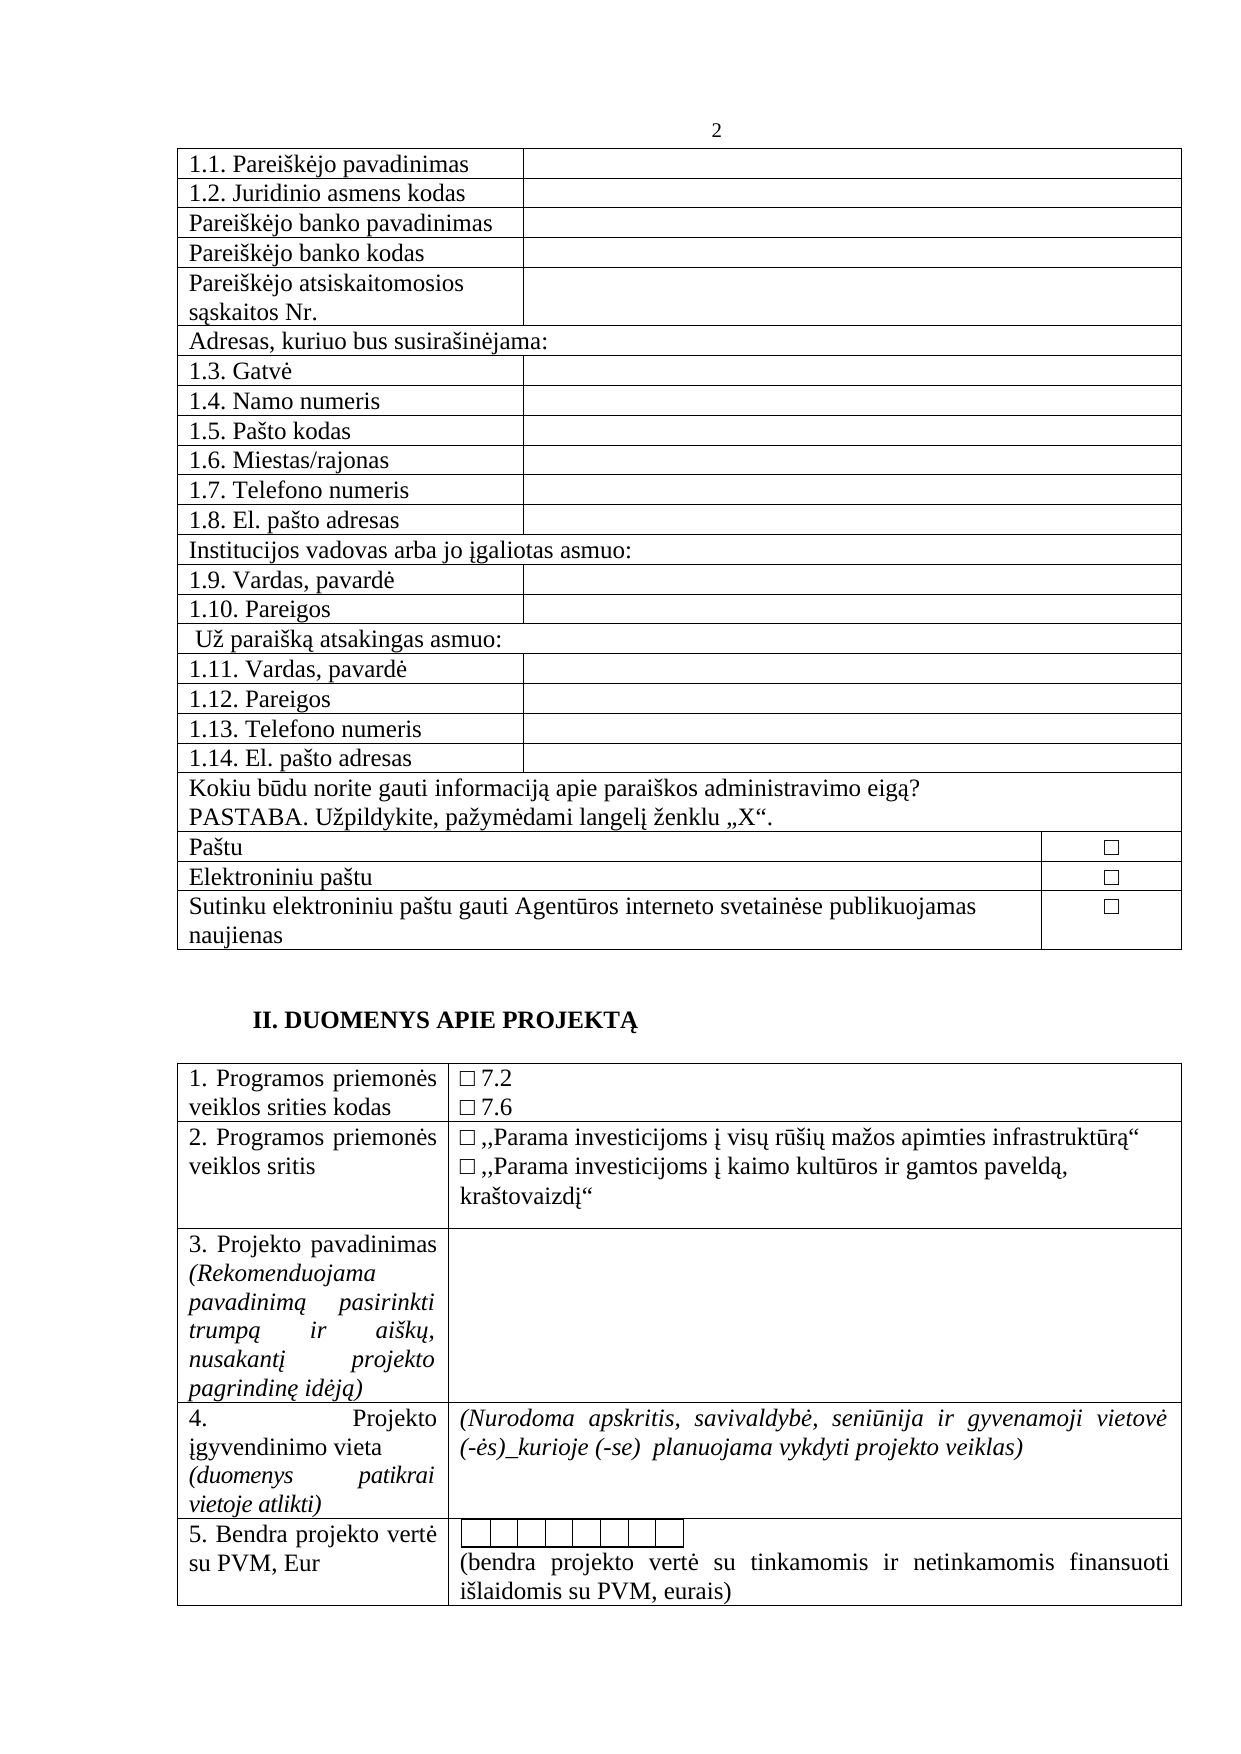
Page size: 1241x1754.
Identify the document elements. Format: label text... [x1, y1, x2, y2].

table_cell [524, 475, 1181, 504]
table_cell □ ,,Parama investicijoms į visų rūšių mažos apimties infrastruktūrą“ □ ,,Parama investicijoms į kaimo kultūros ir gamtos paveldą, kraštovaizdį“ [449, 1122, 1181, 1228]
table_cell 5. Bendra projekto vertė su PVM, Eur [178, 1519, 448, 1605]
table_cell [524, 654, 1181, 683]
table_cell [524, 386, 1181, 415]
table_cell 1.12. Pareigos [178, 684, 523, 713]
table_header [546, 1520, 572, 1546]
table_cell [524, 238, 1181, 267]
table_cell 1.10. Pareigos [178, 595, 523, 623]
text II. DUOMENYS APIE PROJEKTĄ [177, 1005, 1181, 1034]
table_cell Pareiškėjo banko kodas [178, 238, 523, 267]
table_header [656, 1520, 683, 1546]
table_header [518, 1520, 545, 1546]
table_header [601, 1520, 628, 1546]
table_cell 1.11. Vardas, pavardė [178, 654, 523, 683]
table_cell 1.5. Pašto kodas [178, 416, 523, 444]
table_cell □ [1042, 891, 1181, 949]
table_cell (Nurodoma apskritis, savivaldybė, seniūnija ir gyvenamoji vietovė (-ės)_kurioje (-se) planuojama vykdyti projekto veiklas) [449, 1403, 1181, 1518]
table_cell Elektroniniu paštu [178, 862, 1041, 890]
table_cell (bendra projekto vertė su tinkamomis ir netinkamomis finansuoti išlaidomis su PVM, eurais) [449, 1519, 1181, 1605]
table_cell 1.14. El. pašto adresas [178, 744, 523, 772]
table_cell Paštu [178, 832, 1041, 861]
table_header 1. Programos priemonės veiklos srities kodas [178, 1064, 448, 1121]
table_cell Adresas, kuriuo bus susirašinėjama: [178, 326, 1181, 355]
table_cell Sutinku elektroniniu paštu gauti Agentūros interneto svetainėse publikuojamas naujienas [178, 891, 1041, 949]
table_header □ 7.2 □ 7.6 [449, 1064, 1181, 1121]
table_cell 1.3. Gatvė [178, 356, 523, 385]
table_cell Pareiškėjo atsiskaitomosios sąskaitos Nr. [178, 268, 523, 325]
table_cell [449, 1229, 1181, 1402]
table_cell 1.1. Pareiškėjo pavadinimas [178, 149, 523, 177]
table_cell [524, 714, 1181, 742]
table_cell [524, 416, 1181, 444]
table_cell [524, 505, 1181, 534]
table_cell 1.8. El. pašto adresas [178, 505, 523, 534]
table_cell [524, 208, 1181, 237]
table_header [573, 1520, 600, 1546]
table_cell 1.2. Juridinio asmens kodas [178, 179, 523, 207]
table_cell Už paraišką atsakingas asmuo: [178, 624, 1181, 653]
table_cell [524, 744, 1181, 772]
table_cell 4. Projekto įgyvendinimo vieta (duomenys patikrai vietoje atlikti) [178, 1403, 448, 1518]
table_header [629, 1520, 655, 1546]
table_cell [524, 356, 1181, 385]
table_cell [524, 268, 1181, 325]
table_cell □ [1042, 862, 1181, 890]
table_cell 1.6. Miestas/rajonas [178, 446, 523, 474]
table_cell Institucijos vadovas arba jo įgaliotas asmuo: [178, 535, 1181, 564]
table_cell 1.4. Namo numeris [178, 386, 523, 415]
table_cell [524, 179, 1181, 207]
table_cell 1.7. Telefono numeris [178, 475, 523, 504]
table_cell [524, 595, 1181, 623]
table_cell [524, 565, 1181, 593]
table_cell [524, 684, 1181, 713]
table_cell [524, 149, 1181, 177]
table_header [462, 1520, 490, 1546]
table_cell 1.13. Telefono numeris [178, 714, 523, 742]
table_cell 2. Programos priemonės veiklos sritis [178, 1122, 448, 1228]
table_cell 3. Projekto pavadinimas (Rekomenduojama pavadinimą pasirinkti trumpą ir aiškų, nusakantį projekto pagrindinę idėją) [178, 1229, 448, 1402]
table_cell [524, 446, 1181, 474]
table_cell Kokiu būdu norite gauti informaciją apie paraiškos administravimo eigą? PASTABA. Užpildykite, pažymėdami langelį ženklu „X“. [178, 773, 1181, 831]
table_cell 1.9. Vardas, pavardė [178, 565, 523, 593]
table_header [491, 1520, 517, 1546]
table_cell Pareiškėjo banko pavadinimas [178, 208, 523, 237]
table_cell □ [1042, 832, 1181, 861]
